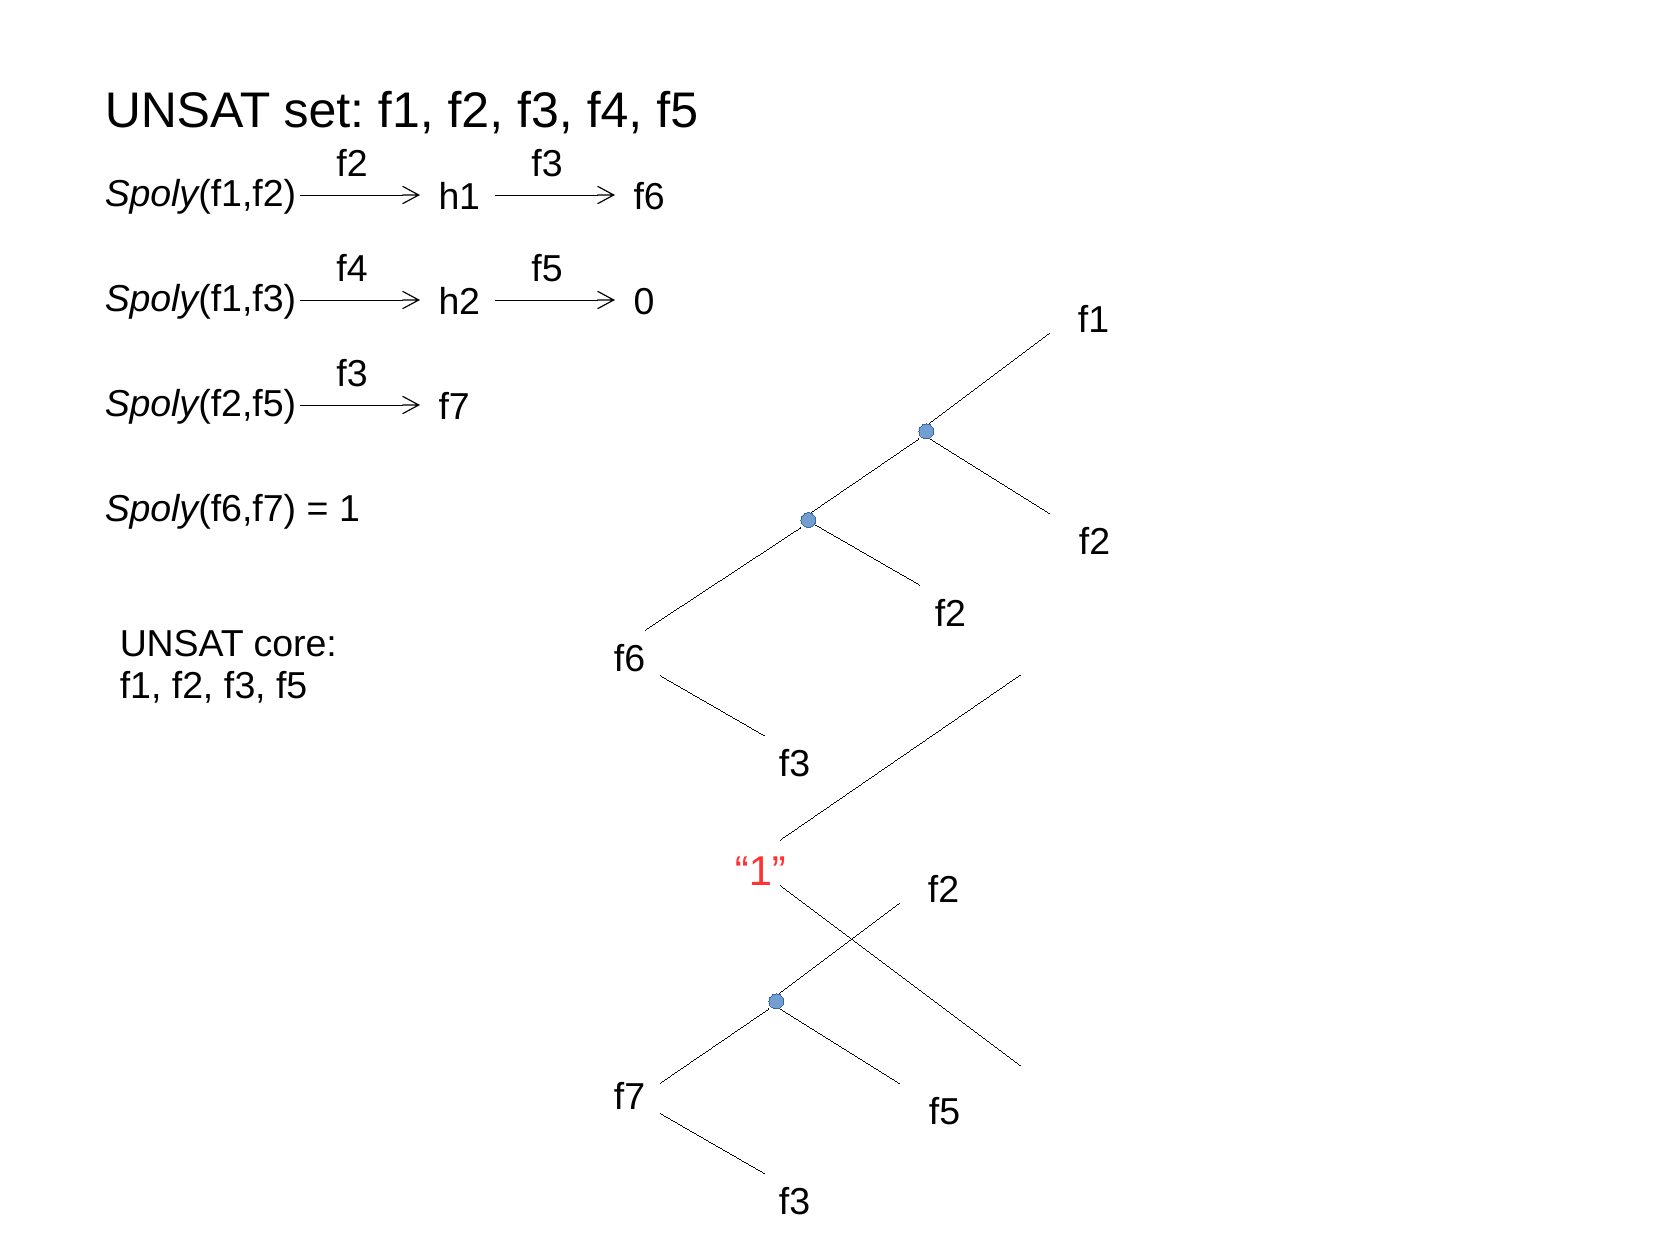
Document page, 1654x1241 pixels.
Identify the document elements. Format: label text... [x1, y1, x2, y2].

text_box [768, 993, 784, 1009]
text_box Spoly(f6,f7) = 1 [90, 480, 386, 537]
text_box f7 [599, 1067, 661, 1125]
text_box f5 [516, 240, 578, 297]
text_box Spoly(f2,f5) [90, 375, 322, 432]
text_box f1 [1063, 291, 1125, 349]
text_box “1” [720, 840, 801, 902]
text_box f6 [599, 630, 661, 687]
text_box f3 [321, 345, 383, 402]
text_box f2 [913, 861, 975, 919]
text_box h1 [423, 168, 496, 226]
text_box f4 [321, 240, 383, 297]
text_box UNSAT core: f1, f2, f3, f5 [105, 615, 352, 714]
text_box f3 [516, 147, 578, 192]
text_box 0 [618, 273, 670, 331]
text_box f7 [423, 378, 485, 436]
text_box f3 [764, 1173, 826, 1231]
text_box Spoly(f1,f2) [90, 165, 322, 222]
text_box f2 [1064, 513, 1126, 571]
text_box f3 [764, 735, 826, 793]
text_box f2 [321, 147, 383, 192]
text_box UNSAT set: f1, f2, f3, f4, f5 [90, 75, 714, 147]
text_box f2 [919, 585, 981, 642]
text_box [800, 512, 816, 528]
text_box h2 [423, 273, 496, 331]
text_box Spoly(f1,f3) [90, 270, 322, 327]
text_box f6 [618, 168, 680, 226]
text_box f5 [914, 1083, 976, 1141]
text_box [918, 423, 934, 439]
